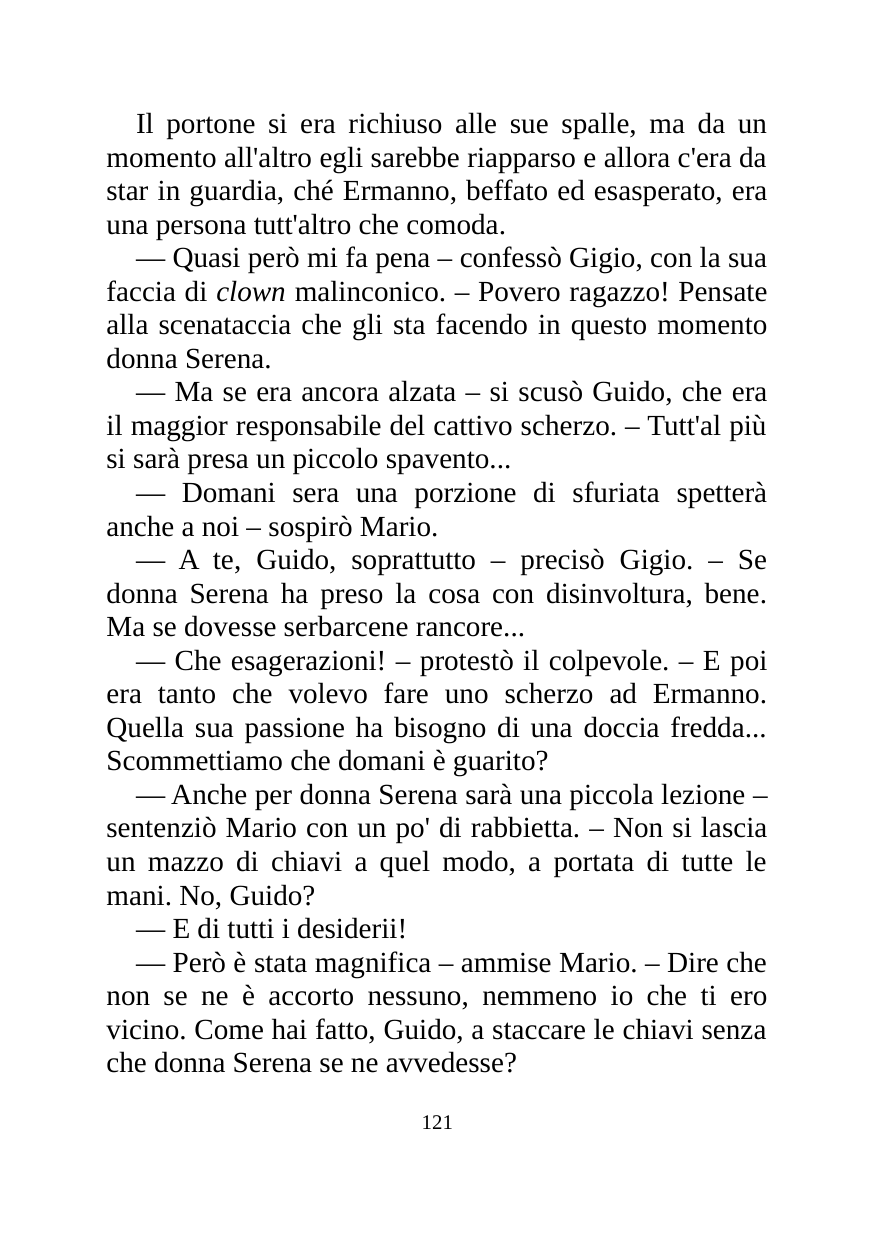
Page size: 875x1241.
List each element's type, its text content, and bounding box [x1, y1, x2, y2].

text — Ma se era ancora alzata – si scusò Guido, che era il maggior responsabile del cattivo scherzo. – Tutt'al più si sarà presa un piccolo spavento... [106, 374, 768, 475]
text — Anche per donna Serena sarà una piccola lezione – sentenziò Mario con un po' di rabbietta. – Non si lascia un mazzo di chiavi a quel modo, a portata di tutte le mani. No, Guido? [106, 777, 768, 911]
text — E di tutti i desiderii! [106, 911, 768, 945]
text — Però è stata magnifica – ammise Mario. – Dire che non se ne è accorto nessuno, nemmeno io che ti ero vicino. Come hai fatto, Guido, a staccare le chiavi senza che donna Serena se ne avvedesse? [106, 945, 768, 1079]
text — A te, Guido, soprattutto – precisò Gigio. – Se donna Serena ha preso la cosa con disinvoltura, bene. Ma se dovesse serbarcene rancore... [106, 542, 768, 643]
text — Domani sera una porzione di sfuriata spetterà anche a noi – sospirò Mario. [106, 475, 768, 542]
text — Che esagerazioni! – protestò il colpevole. – E poi era tanto che volevo fare uno scherzo ad Ermanno. Quella sua passione ha bisogno di una doccia fredda... Scommettiamo che domani è guarito? [106, 643, 768, 777]
text Il portone si era richiuso alle sue spalle, ma da un momento all'altro egli sarebbe riapparso e allora c'era da star in guardia, ché Ermanno, beffato ed esasperato, era una persona tutt'altro che comoda. [106, 106, 768, 240]
text — Quasi però mi fa pena – confessò Gigio, con la sua faccia di clown malinconico. – Povero ragazzo! Pensate alla scenataccia che gli sta facendo in questo momento donna Serena. [106, 240, 768, 374]
